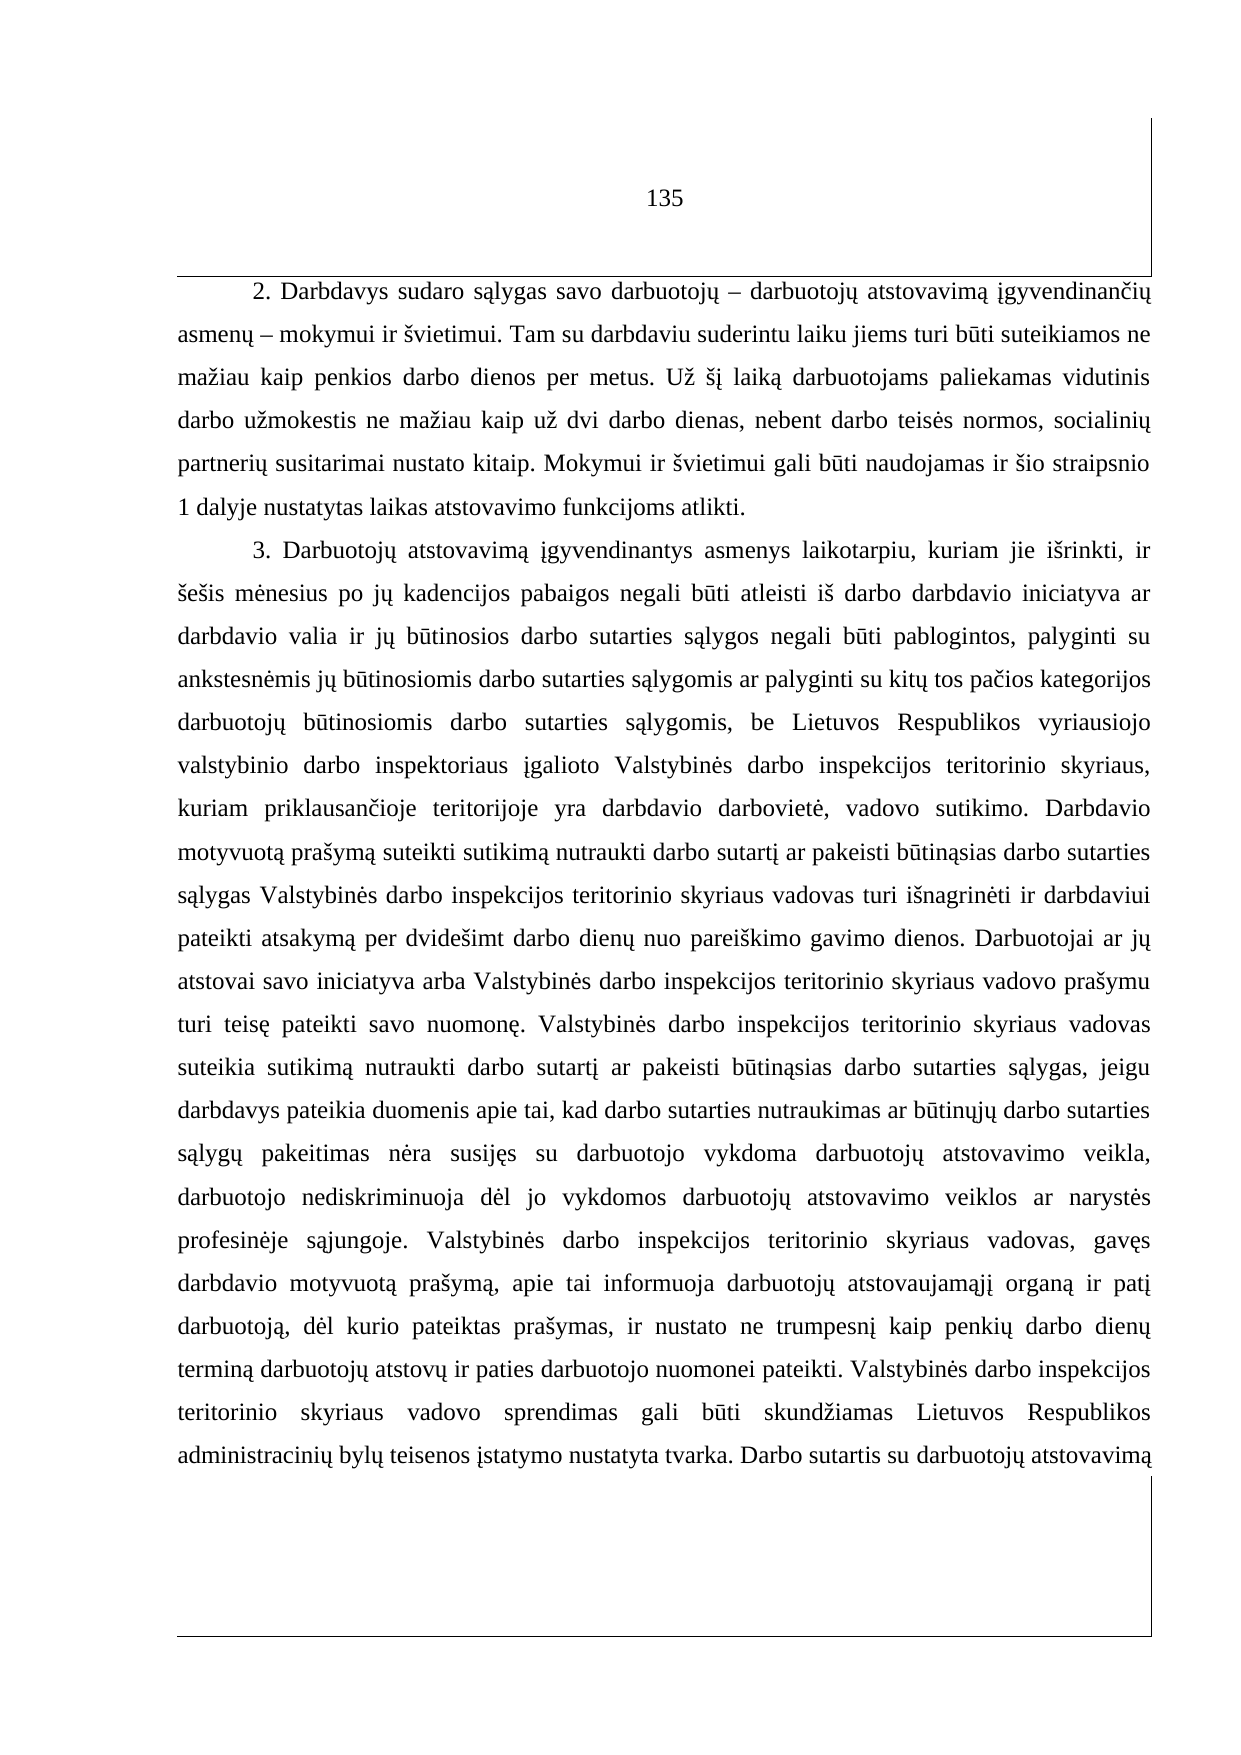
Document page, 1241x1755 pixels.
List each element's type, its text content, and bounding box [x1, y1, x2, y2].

text 2. Darbdavys sudaro sąlygas savo darbuotojų – darbuotojų atstovavimą įgyvendinančių asmenų – mokymui ir švietimui. Tam su darbdaviu suderintu laiku jiems turi būti suteikiamos ne mažiau kaip penkios darbo dienos per metus. Už šį laiką darbuotojams paliekamas vidutinis darbo užmokestis ne mažiau kaip už dvi darbo dienas, nebent darbo teisės normos, socialinių partnerių susitarimai nustato kitaip. Mokymui ir švietimui gali būti naudojamas ir šio straipsnio 1 dalyje nustatytas laikas atstovavimo funkcijoms atlikti. [177, 276, 1152, 520]
text 3. Darbuotojų atstovavimą įgyvendinantys asmenys laikotarpiu, kuriam jie išrinkti, ir šešis mėnesius po jų kadencijos pabaigos negali būti atleisti iš darbo darbdavio iniciatyva ar darbdavio valia ir jų būtinosios darbo sutarties sąlygos negali būti pablogintos, palyginti su ankstesnėmis jų būtinosiomis darbo sutarties sąlygomis ar palyginti su kitų tos pačios kategorijos darbuotojų būtinosiomis darbo sutarties sąlygomis, be Lietuvos Respublikos vyriausiojo valstybinio darbo inspektoriaus įgalioto Valstybinės darbo inspekcijos teritorinio skyriaus, kuriam priklausančioje teritorijoje yra darbdavio darbovietė, vadovo sutikimo. Darbdavio motyvuotą prašymą suteikti sutikimą nutraukti darbo sutartį ar pakeisti būtinąsias darbo sutarties sąlygas Valstybinės darbo inspekcijos teritorinio skyriaus vadovas turi išnagrinėti ir darbdaviui pateikti atsakymą per dvidešimt darbo dienų nuo pareiškimo gavimo dienos. Darbuotojai ar jų atstovai savo iniciatyva arba Valstybinės darbo inspekcijos teritorinio skyriaus vadovo prašymu turi teisę pateikti savo nuomonę. Valstybinės darbo inspekcijos teritorinio skyriaus vadovas suteikia sutikimą nutraukti darbo sutartį ar pakeisti būtinąsias darbo sutarties sąlygas, jeigu darbdavys pateikia duomenis apie tai, kad darbo sutarties nutraukimas ar būtinųjų darbo sutarties sąlygų pakeitimas nėra susijęs su darbuotojo vykdoma darbuotojų atstovavimo veikla, darbuotojo nediskriminuoja dėl jo vykdomos darbuotojų atstovavimo veiklos ar narystės profesinėje sąjungoje. Valstybinės darbo inspekcijos teritorinio skyriaus vadovas, gavęs darbdavio motyvuotą prašymą, apie tai informuoja darbuotojų atstovaujamąjį organą ir patį darbuotoją, dėl kurio pateiktas prašymas, ir nustato ne trumpesnį kaip penkių darbo dienų terminą darbuotojų atstovų ir paties darbuotojo nuomonei pateikti. Valstybinės darbo inspekcijos teritorinio skyriaus vadovo sprendimas gali būti skundžiamas Lietuvos Respublikos administracinių bylų teisenos įstatymo nustatyta tvarka. Darbo sutartis su darbuotojų atstovavimą [177, 535, 1152, 1469]
